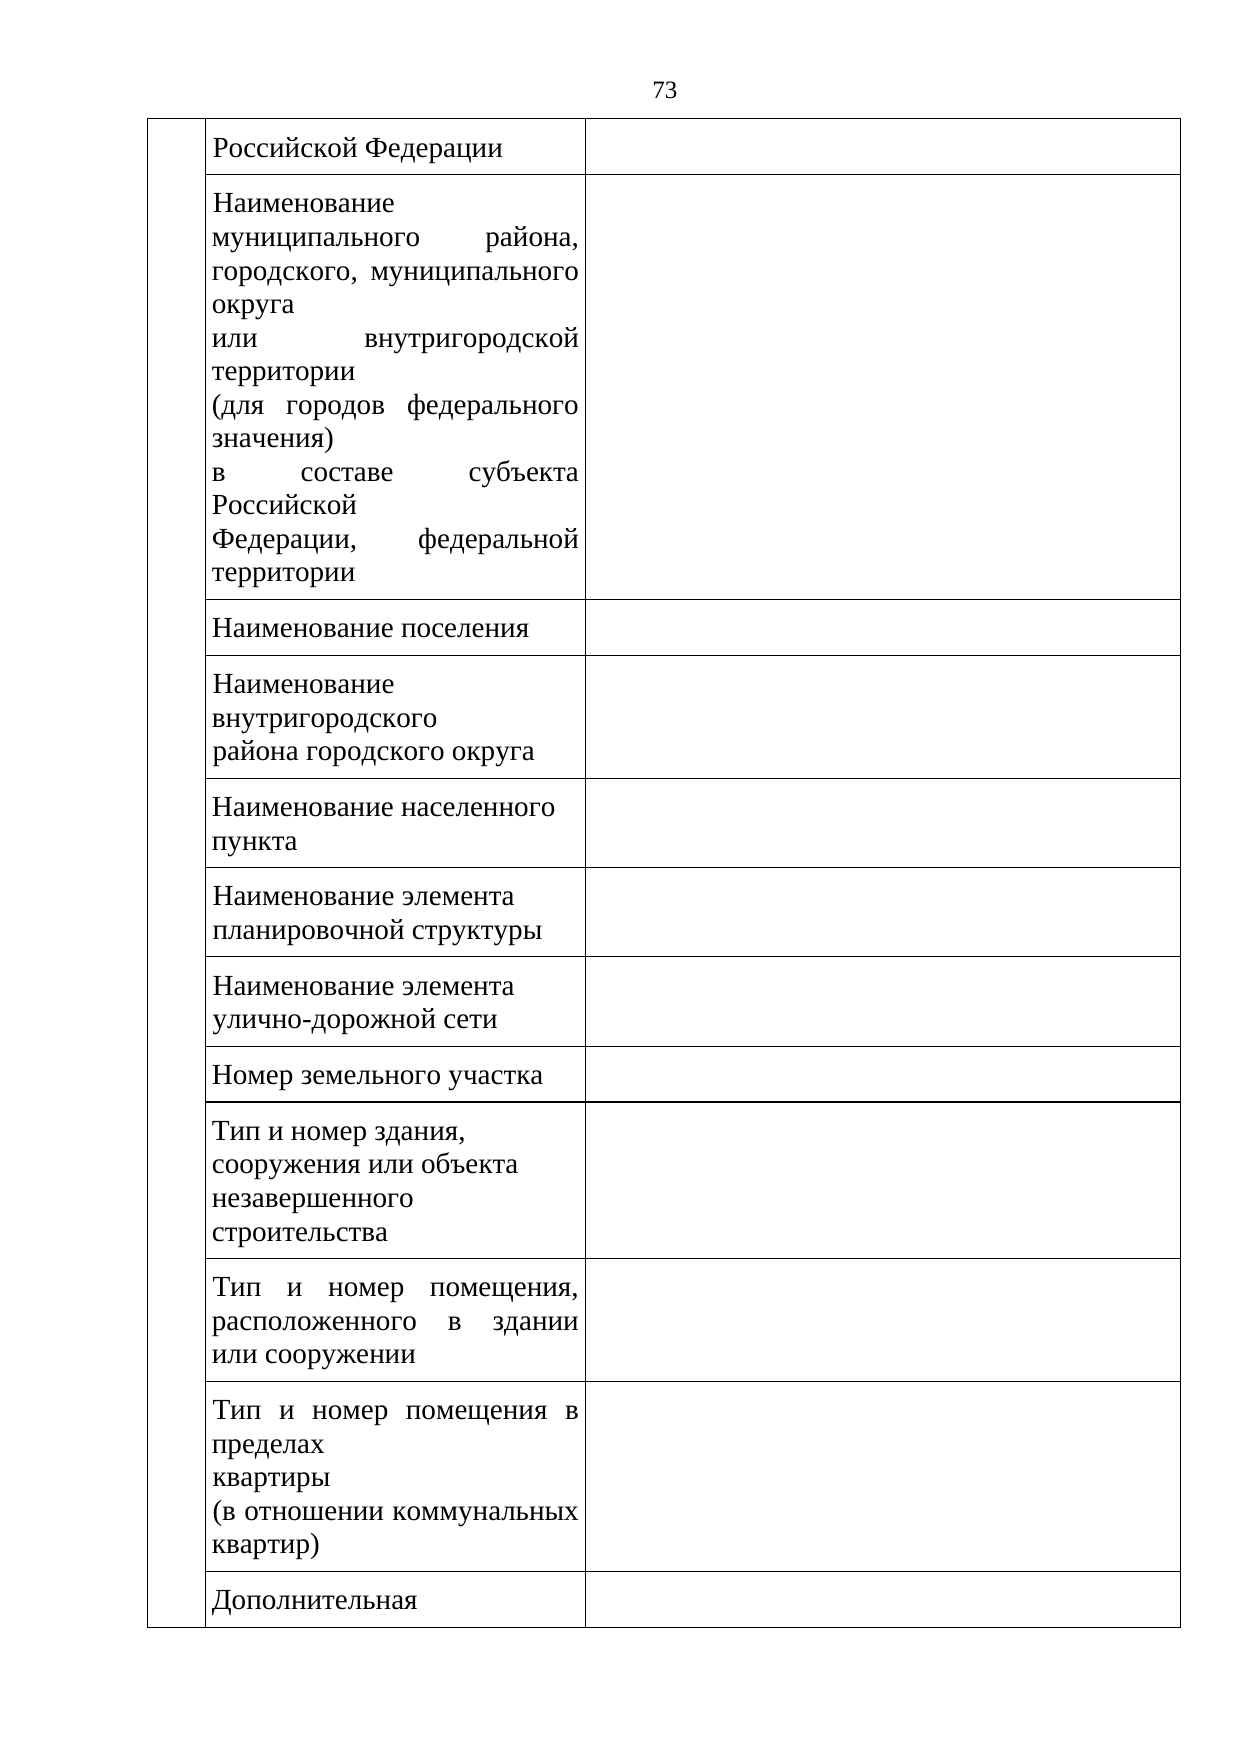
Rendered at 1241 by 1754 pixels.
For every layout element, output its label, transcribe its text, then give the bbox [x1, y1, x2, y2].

table_cell Наименование элемента планировочной структуры [206, 868, 585, 956]
table_cell Наименование внутригородского района городского округа [206, 656, 585, 777]
table_cell Тип и номер помещения, расположенного в здании или сооружении [206, 1259, 585, 1381]
table_cell [586, 1103, 1180, 1258]
table_cell [586, 1259, 1180, 1381]
table_cell [586, 957, 1180, 1046]
table_cell [586, 868, 1180, 956]
table_cell [586, 656, 1180, 777]
table_cell [586, 175, 1180, 599]
table_cell Наименование муниципального района, городского, муниципального округа или внутригородской территории (для городов федерального значения) в составе субъекта Российской Федерации, федеральной территории [206, 175, 585, 599]
table_cell Наименование поселения [206, 600, 585, 654]
table_cell [586, 119, 1180, 174]
table_cell Наименование населенного пункта [206, 779, 585, 867]
table_cell [586, 1572, 1180, 1627]
table_cell Тип и номер помещения в пределах квартиры (в отношении коммунальных квартир) [206, 1382, 585, 1571]
table_cell [586, 1047, 1180, 1101]
table_cell Дополнительная [206, 1572, 585, 1627]
table_cell [586, 1382, 1180, 1571]
table_cell [586, 779, 1180, 867]
table_cell [586, 600, 1180, 654]
table_cell Наименование элемента улично-дорожной сети [206, 957, 585, 1046]
table_cell Номер земельного участка [206, 1047, 585, 1101]
table_cell [148, 119, 205, 1627]
table_cell Тип и номер здания, сооружения или объекта незавершенного строительства [206, 1103, 585, 1258]
table_cell Российской Федерации [206, 119, 585, 174]
